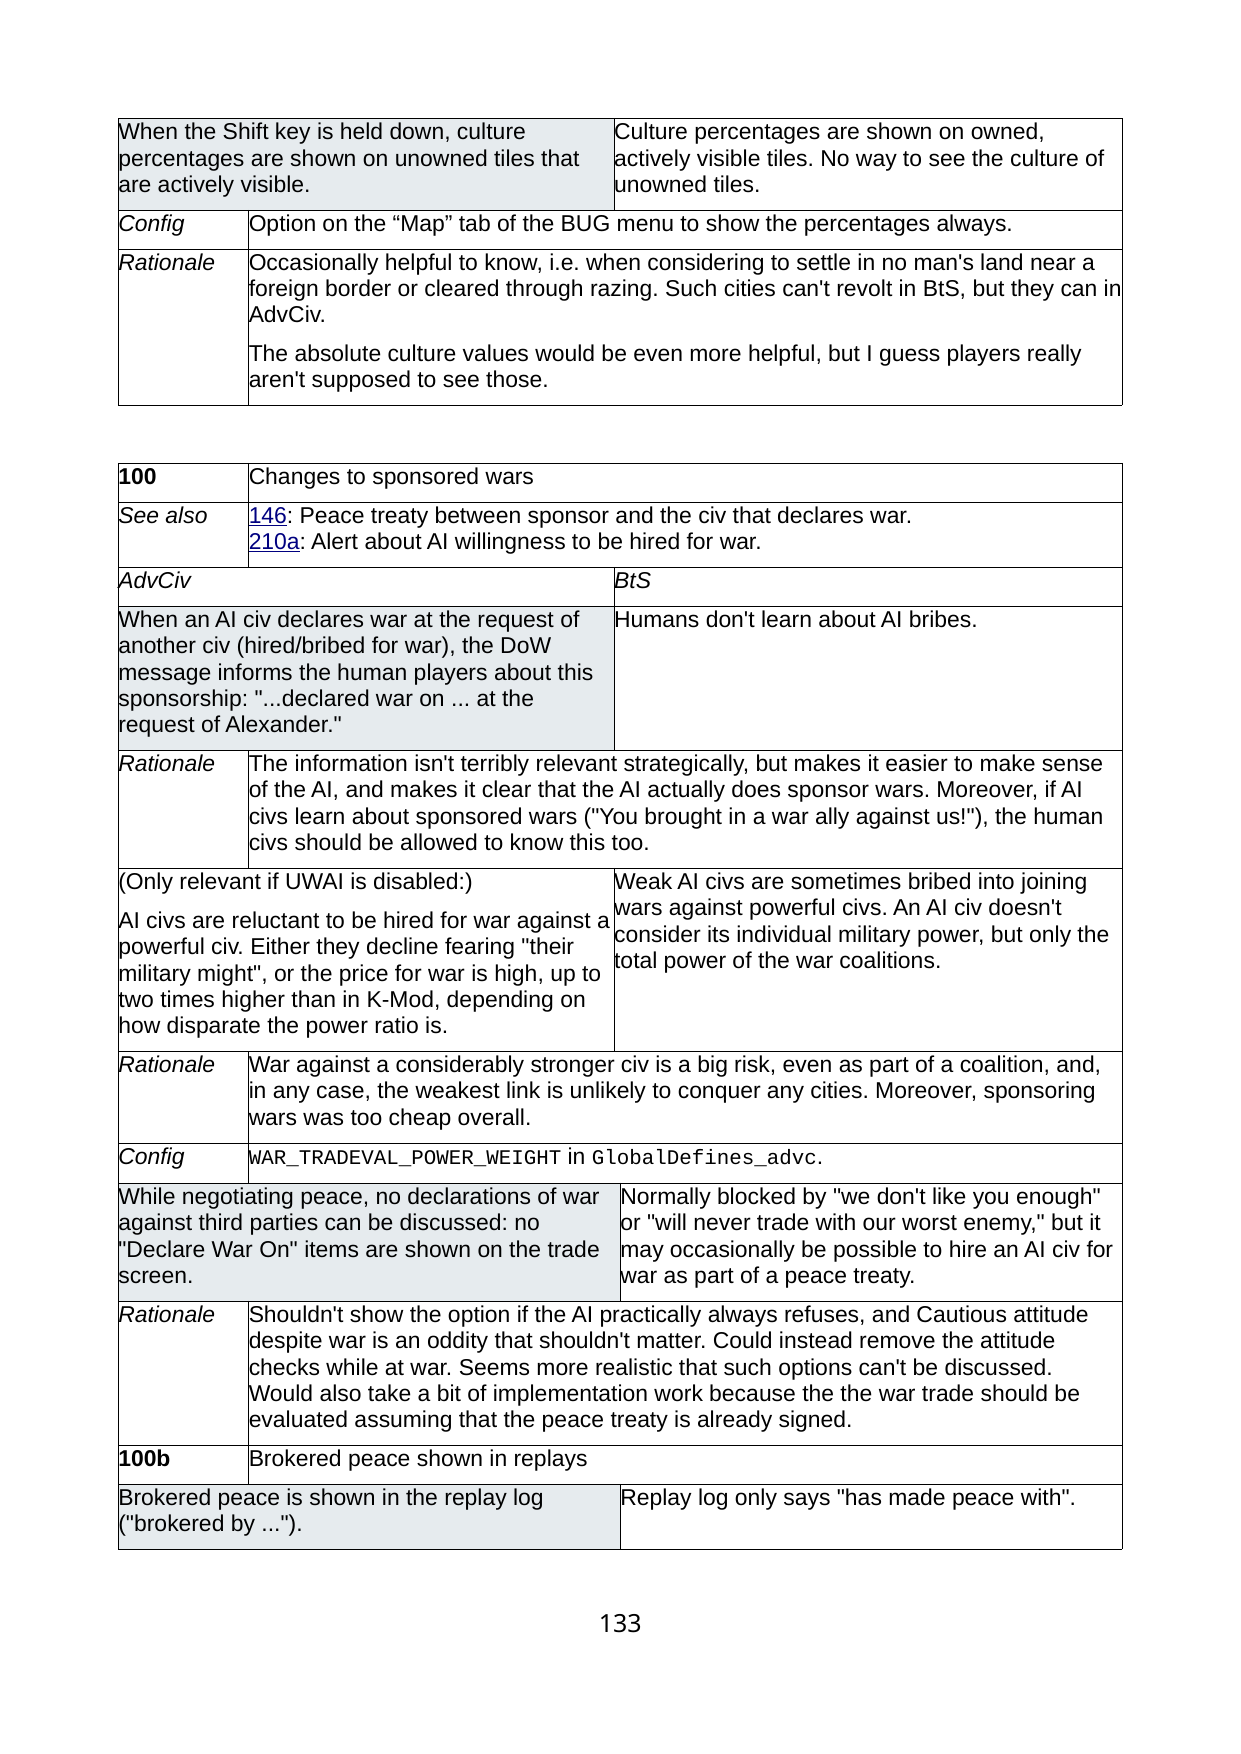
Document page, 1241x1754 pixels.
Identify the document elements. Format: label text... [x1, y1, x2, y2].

table_cell 100b [119, 1446, 248, 1484]
table_cell Rationale [119, 1052, 248, 1142]
table_cell While negotiating peace, no declarations of war against third parties can be discussed: no "Declare War On" items are shown on the trade screen. [119, 1184, 620, 1301]
table_cell Rationale [119, 1302, 248, 1445]
table_cell Rationale [119, 250, 248, 405]
table_cell Replay log only says "has made peace with". [621, 1485, 1122, 1549]
table_cell See also [119, 503, 248, 567]
table_header Changes to sponsored wars [249, 464, 1122, 502]
table_cell Humans don't learn about AI bribes. [615, 607, 1122, 750]
table_cell War against a considerably stronger civ is a big risk, even as part of a coalition, and, in any case, the weakest link is unlikely to conquer any cities. Moreover, sponsoring wars was too cheap overall. [249, 1052, 1122, 1142]
table_cell Config [119, 1144, 248, 1183]
table_header 100 [119, 464, 248, 502]
table_cell The information isn't terribly relevant strategically, but makes it easier to make sense of the AI, and makes it clear that the AI actually does sponsor wars. Moreover, if AI civs learn about sponsored wars ("You brought in a war ally against us!"), the human civs should be allowed to know this too. [249, 751, 1122, 868]
table_cell Weak AI civs are sometimes bribed into joining wars against powerful civs. An AI civ doesn't consider its individual military power, but only the total power of the war coalitions. [615, 869, 1122, 1051]
table_cell Occasionally helpful to know, i.e. when considering to settle in no man's land near a foreign border or cleared through razing. Such cities can't revolt in BtS, but they can in AdvCiv. The absolute culture values would be even more helpful, but I guess players really aren't supposed to see those. [249, 250, 1122, 405]
table_cell Config [119, 211, 248, 248]
table_cell Option on the “Map” tab of the BUG menu to show the percentages always. [249, 211, 1122, 248]
table_cell WAR_TRADEVAL_POWER_WEIGHT in GlobalDefines_advc. [249, 1144, 1122, 1183]
table_cell AdvCiv [119, 568, 614, 606]
table_cell 146: Peace treaty between sponsor and the civ that declares war. 210a: Alert about AI willingness to be hired for war. [249, 503, 1122, 567]
table_cell Culture percentages are shown on owned, actively visible tiles. No way to see the culture of unowned tiles. [615, 119, 1122, 210]
table_cell When an AI civ declares war at the request of another civ (hired/bribed for war), the DoW message informs the human players about this sponsorship: "...declared war on ... at the request of Alexander." [119, 607, 614, 750]
table_cell Normally blocked by "we don't like you enough" or "will never trade with our worst enemy," but it may occasionally be possible to hire an AI civ for war as part of a peace treaty. [621, 1184, 1122, 1301]
table_cell BtS [615, 568, 1122, 606]
table_cell (Only relevant if UWAI is disabled:) AI civs are reluctant to be hired for war against a powerful civ. Either they decline fearing "their military might", or the price for war is high, up to two times higher than in K-Mod, depending on how disparate the power ratio is. [119, 869, 614, 1051]
table_cell Shouldn't show the option if the AI practically always refuses, and Cautious attitude despite war is an oddity that shouldn't matter. Could instead remove the attitude checks while at war. Seems more realistic that such options can't be discussed. Would also take a bit of implementation work because the the war trade should be evaluated assuming that the peace treaty is already signed. [249, 1302, 1122, 1445]
table_cell Rationale [119, 751, 248, 868]
table_cell Brokered peace is shown in the replay log ("brokered by ..."). [119, 1485, 620, 1549]
table_cell When the Shift key is held down, culture percentages are shown on unowned tiles that are actively visible. [119, 119, 614, 210]
table_cell Brokered peace shown in replays [249, 1446, 1122, 1484]
